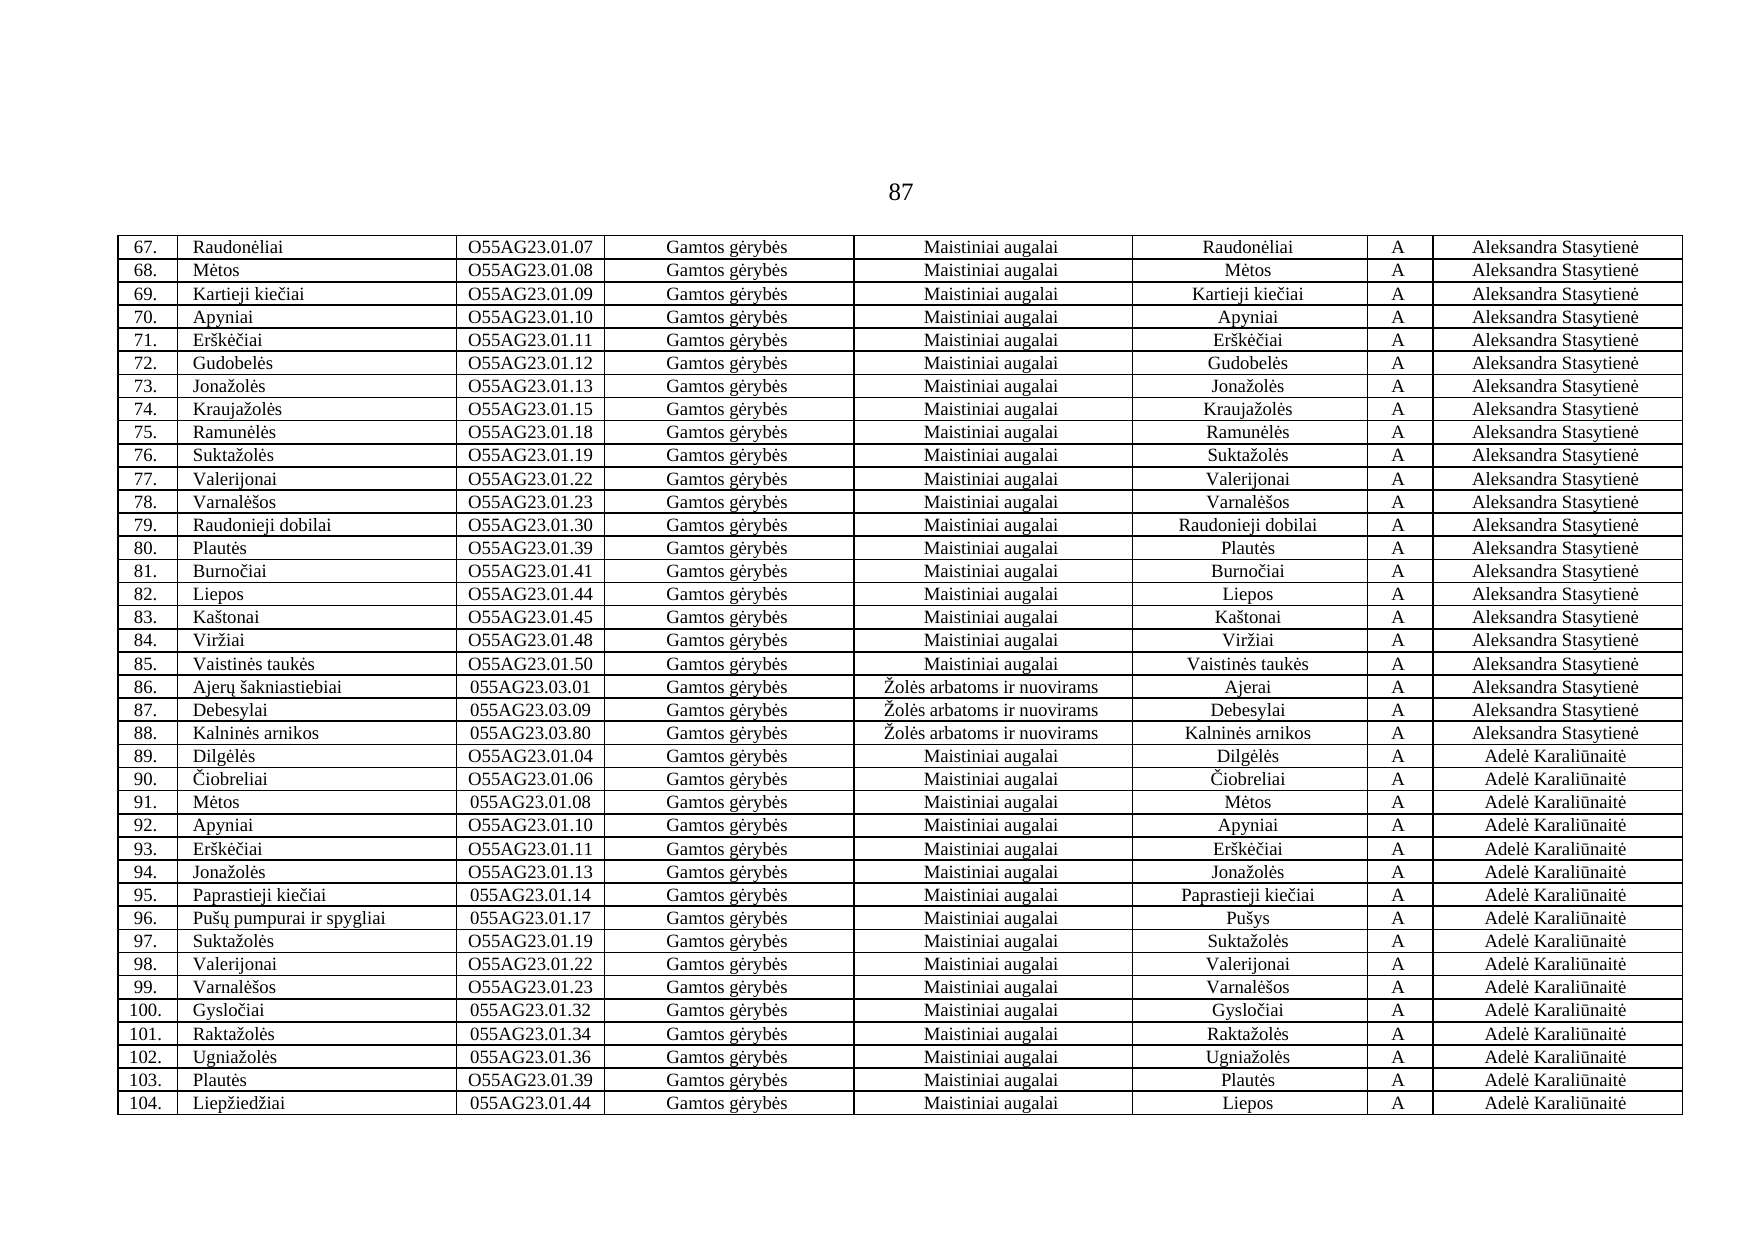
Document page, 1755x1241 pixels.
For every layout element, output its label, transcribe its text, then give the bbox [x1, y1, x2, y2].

table_cell O55AG23.01.12 [457, 352, 604, 373]
table_cell Maistiniai augalai [855, 583, 1132, 605]
table_cell Varnalėšos [178, 491, 456, 512]
table_cell Adelė Karaliūnaitė [1434, 1092, 1682, 1113]
table_cell 055AG23.01.32 [457, 1000, 604, 1021]
table_cell Varnalėšos [178, 976, 456, 998]
table_cell A [1368, 583, 1432, 605]
table_cell Ajerų šakniastiebiai [178, 676, 456, 697]
table_cell Adelė Karaliūnaitė [1434, 1023, 1682, 1044]
table_cell Pušys [1133, 907, 1367, 928]
table_cell 95. [119, 884, 177, 905]
table_cell 055AG23.03.01 [457, 676, 604, 697]
table_cell Gamtos gėrybės [605, 630, 853, 651]
table_cell Kraujažolės [178, 398, 456, 420]
table_cell Gamtos gėrybės [605, 1000, 853, 1021]
table_cell Maistiniai augalai [855, 445, 1132, 466]
table_cell Apyniai [1133, 306, 1367, 327]
table_cell 104. [119, 1092, 177, 1113]
table_cell Gamtos gėrybės [605, 236, 853, 258]
table_cell 75. [119, 421, 177, 443]
table_cell Kraujažolės [1133, 398, 1367, 420]
table_cell 93. [119, 838, 177, 859]
table_cell Valerijonai [1133, 953, 1367, 975]
table_cell Kalninės arnikos [1133, 722, 1367, 743]
table_cell A [1368, 907, 1432, 928]
table_cell Aleksandra Stasytienė [1434, 306, 1682, 327]
table_cell A [1368, 930, 1432, 952]
table_cell Aleksandra Stasytienė [1434, 514, 1682, 535]
table_cell 72. [119, 352, 177, 373]
table_cell Apyniai [178, 815, 456, 836]
table_cell Žolės arbatoms ir nuovirams [855, 676, 1132, 697]
table_cell Gudobelės [178, 352, 456, 373]
table_cell Gamtos gėrybės [605, 491, 853, 512]
table_cell Mėtos [178, 260, 456, 281]
table_cell Ramunėlės [178, 421, 456, 443]
table_cell A [1368, 884, 1432, 905]
table_cell Adelė Karaliūnaitė [1434, 884, 1682, 905]
table_cell Gamtos gėrybės [605, 768, 853, 790]
table_cell Ramunėlės [1133, 421, 1367, 443]
table_cell Adelė Karaliūnaitė [1434, 745, 1682, 767]
table_cell A [1368, 745, 1432, 767]
table_cell Gysločiai [178, 1000, 456, 1021]
table_cell Gamtos gėrybės [605, 953, 853, 975]
table_cell A [1368, 861, 1432, 882]
table_cell A [1368, 491, 1432, 512]
table_cell Adelė Karaliūnaitė [1434, 815, 1682, 836]
table_cell Maistiniai augalai [855, 791, 1132, 813]
table_cell O55AG23.01.30 [457, 514, 604, 535]
table_cell Adelė Karaliūnaitė [1434, 976, 1682, 998]
table_cell 86. [119, 676, 177, 697]
table_cell Maistiniai augalai [855, 375, 1132, 397]
table_cell Gamtos gėrybės [605, 514, 853, 535]
table_cell Gamtos gėrybės [605, 699, 853, 720]
table_cell 055AG23.01.34 [457, 1023, 604, 1044]
table_cell Adelė Karaliūnaitė [1434, 953, 1682, 975]
table_cell Adelė Karaliūnaitė [1434, 930, 1682, 952]
table_cell Maistiniai augalai [855, 630, 1132, 651]
table_cell 79. [119, 514, 177, 535]
table_cell 82. [119, 583, 177, 605]
table_cell Gamtos gėrybės [605, 606, 853, 628]
table_cell Raktažolės [1133, 1023, 1367, 1044]
table_cell Maistiniai augalai [855, 421, 1132, 443]
table_cell Debesylai [1133, 699, 1367, 720]
table_cell Adelė Karaliūnaitė [1434, 861, 1682, 882]
table_cell A [1368, 1069, 1432, 1090]
table_cell Burnočiai [1133, 560, 1367, 582]
table_cell Aleksandra Stasytienė [1434, 537, 1682, 558]
table_cell Aleksandra Stasytienė [1434, 329, 1682, 350]
table_cell Aleksandra Stasytienė [1434, 583, 1682, 605]
table_cell 055AG23.03.80 [457, 722, 604, 743]
table_cell Gamtos gėrybės [605, 329, 853, 350]
table_cell A [1368, 329, 1432, 350]
table_cell Maistiniai augalai [855, 1069, 1132, 1090]
table_cell 94. [119, 861, 177, 882]
table_cell Aleksandra Stasytienė [1434, 468, 1682, 489]
table_cell Jonažolės [178, 861, 456, 882]
table_cell Debesylai [178, 699, 456, 720]
table_cell O55AG23.01.11 [457, 838, 604, 859]
table_cell Raudonėliai [178, 236, 456, 258]
table_cell A [1368, 838, 1432, 859]
table_cell O55AG23.01.22 [457, 468, 604, 489]
table_cell 055AG23.01.08 [457, 791, 604, 813]
table_cell Kalninės arnikos [178, 722, 456, 743]
table_cell Liepžiedžiai [178, 1092, 456, 1113]
table_cell A [1368, 791, 1432, 813]
table_cell Ugniažolės [1133, 1046, 1367, 1067]
table_cell O55AG23.01.10 [457, 306, 604, 327]
table_cell A [1368, 1000, 1432, 1021]
table_cell Aleksandra Stasytienė [1434, 398, 1682, 420]
table_cell Gamtos gėrybės [605, 445, 853, 466]
table_cell 78. [119, 491, 177, 512]
table_cell Vaistinės taukės [1133, 653, 1367, 674]
table_cell Liepos [178, 583, 456, 605]
table_cell Gamtos gėrybės [605, 560, 853, 582]
table_cell A [1368, 537, 1432, 558]
table_cell Paprastieji kiečiai [178, 884, 456, 905]
table_cell Plautės [178, 1069, 456, 1090]
table_cell Maistiniai augalai [855, 815, 1132, 836]
table_cell Adelė Karaliūnaitė [1434, 907, 1682, 928]
table_cell A [1368, 375, 1432, 397]
table_cell Pušų pumpurai ir spygliai [178, 907, 456, 928]
table_cell Varnalėšos [1133, 976, 1367, 998]
table_cell 76. [119, 445, 177, 466]
table_cell 96. [119, 907, 177, 928]
table_cell O55AG23.01.23 [457, 976, 604, 998]
table_cell Aleksandra Stasytienė [1434, 722, 1682, 743]
table_cell Gamtos gėrybės [605, 653, 853, 674]
table_cell Maistiniai augalai [855, 953, 1132, 975]
table_cell Vaistinės taukės [178, 653, 456, 674]
table_cell 73. [119, 375, 177, 397]
table_cell Ugniažolės [178, 1046, 456, 1067]
table_cell 70. [119, 306, 177, 327]
table_cell Adelė Karaliūnaitė [1434, 1069, 1682, 1090]
table_cell Gamtos gėrybės [605, 1069, 853, 1090]
table_cell Valerijonai [1133, 468, 1367, 489]
table_cell O55AG23.01.13 [457, 375, 604, 397]
table_cell O55AG23.01.06 [457, 768, 604, 790]
table_cell Gamtos gėrybės [605, 352, 853, 373]
table_cell Mėtos [178, 791, 456, 813]
table_cell Aleksandra Stasytienė [1434, 676, 1682, 697]
table_cell Liepos [1133, 1092, 1367, 1113]
table_cell Maistiniai augalai [855, 861, 1132, 882]
table_cell Maistiniai augalai [855, 884, 1132, 905]
table_cell Maistiniai augalai [855, 1000, 1132, 1021]
table_cell Gamtos gėrybės [605, 398, 853, 420]
table_cell A [1368, 468, 1432, 489]
table_cell Jonažolės [178, 375, 456, 397]
table_cell Maistiniai augalai [855, 1023, 1132, 1044]
table_cell Maistiniai augalai [855, 514, 1132, 535]
table_cell Ajerai [1133, 676, 1367, 697]
table_cell Maistiniai augalai [855, 537, 1132, 558]
table_cell Maistiniai augalai [855, 745, 1132, 767]
table_cell Apyniai [178, 306, 456, 327]
table_cell 92. [119, 815, 177, 836]
table_cell Maistiniai augalai [855, 1046, 1132, 1067]
table_cell 103. [119, 1069, 177, 1090]
table_cell Maistiniai augalai [855, 907, 1132, 928]
table_cell O55AG23.01.48 [457, 630, 604, 651]
table_cell 87. [119, 699, 177, 720]
table_cell Kartieji kiečiai [178, 283, 456, 304]
table_cell Gamtos gėrybės [605, 907, 853, 928]
table_cell Maistiniai augalai [855, 306, 1132, 327]
table_cell Maistiniai augalai [855, 653, 1132, 674]
table_cell 84. [119, 630, 177, 651]
table_cell Maistiniai augalai [855, 398, 1132, 420]
table_cell A [1368, 1046, 1432, 1067]
table_cell Gysločiai [1133, 1000, 1367, 1021]
table_cell Gamtos gėrybės [605, 537, 853, 558]
table_cell Gamtos gėrybės [605, 884, 853, 905]
table_cell O55AG23.01.11 [457, 329, 604, 350]
table_cell A [1368, 283, 1432, 304]
table_cell O55AG23.01.07 [457, 236, 604, 258]
table_cell 67. [119, 236, 177, 258]
table_cell 101. [119, 1023, 177, 1044]
table_cell 97. [119, 930, 177, 952]
table_cell Gamtos gėrybės [605, 1023, 853, 1044]
table_cell A [1368, 352, 1432, 373]
table_cell Aleksandra Stasytienė [1434, 260, 1682, 281]
table_cell Maistiniai augalai [855, 606, 1132, 628]
table_cell 68. [119, 260, 177, 281]
table_cell Aleksandra Stasytienė [1434, 352, 1682, 373]
table_cell Dilgėlės [1133, 745, 1367, 767]
table_cell Aleksandra Stasytienė [1434, 560, 1682, 582]
table_cell O55AG23.01.39 [457, 537, 604, 558]
table_cell Suktažolės [178, 445, 456, 466]
table_cell Suktažolės [178, 930, 456, 952]
table_cell 100. [119, 1000, 177, 1021]
table_cell Gamtos gėrybės [605, 1092, 853, 1113]
table_cell O55AG23.01.23 [457, 491, 604, 512]
table_cell O55AG23.01.09 [457, 283, 604, 304]
table_cell O55AG23.01.50 [457, 653, 604, 674]
table_cell Viržiai [178, 630, 456, 651]
table_cell O55AG23.01.13 [457, 861, 604, 882]
table_cell 055AG23.01.17 [457, 907, 604, 928]
table_cell 102. [119, 1046, 177, 1067]
table_cell A [1368, 722, 1432, 743]
table_cell Plautės [1133, 1069, 1367, 1090]
table_cell A [1368, 445, 1432, 466]
table_cell Gamtos gėrybės [605, 306, 853, 327]
table_cell 71. [119, 329, 177, 350]
table_cell Aleksandra Stasytienė [1434, 445, 1682, 466]
table_cell Paprastieji kiečiai [1133, 884, 1367, 905]
table_cell 83. [119, 606, 177, 628]
table_cell Žolės arbatoms ir nuovirams [855, 699, 1132, 720]
table_cell Gamtos gėrybės [605, 722, 853, 743]
table_cell Maistiniai augalai [855, 329, 1132, 350]
table_cell Erškėčiai [178, 838, 456, 859]
table_cell O55AG23.01.41 [457, 560, 604, 582]
table_cell 88. [119, 722, 177, 743]
table_cell Gamtos gėrybės [605, 260, 853, 281]
table_cell Maistiniai augalai [855, 491, 1132, 512]
table_cell Erškėčiai [178, 329, 456, 350]
table_cell A [1368, 768, 1432, 790]
table_cell Aleksandra Stasytienė [1434, 283, 1682, 304]
table_cell Mėtos [1133, 260, 1367, 281]
table_cell Apyniai [1133, 815, 1367, 836]
table_cell A [1368, 699, 1432, 720]
table_cell 69. [119, 283, 177, 304]
table_cell A [1368, 606, 1432, 628]
table_cell A [1368, 260, 1432, 281]
table_cell Maistiniai augalai [855, 976, 1132, 998]
table_cell Valerijonai [178, 468, 456, 489]
table_cell Čiobreliai [1133, 768, 1367, 790]
table_cell Suktažolės [1133, 445, 1367, 466]
table_cell Aleksandra Stasytienė [1434, 375, 1682, 397]
table_cell Plautės [1133, 537, 1367, 558]
table_cell Dilgėlės [178, 745, 456, 767]
table_cell Kaštonai [178, 606, 456, 628]
table_cell Kaštonai [1133, 606, 1367, 628]
table_cell A [1368, 676, 1432, 697]
table_cell Gamtos gėrybės [605, 861, 853, 882]
table_cell A [1368, 1092, 1432, 1113]
table_cell Aleksandra Stasytienė [1434, 653, 1682, 674]
table_cell Suktažolės [1133, 930, 1367, 952]
table_cell Gamtos gėrybės [605, 791, 853, 813]
table_cell Adelė Karaliūnaitė [1434, 1000, 1682, 1021]
table_cell Gamtos gėrybės [605, 283, 853, 304]
table_cell Maistiniai augalai [855, 352, 1132, 373]
table_cell O55AG23.01.18 [457, 421, 604, 443]
table_cell Valerijonai [178, 953, 456, 975]
table_cell Maistiniai augalai [855, 1092, 1132, 1113]
table_cell A [1368, 653, 1432, 674]
table_cell Maistiniai augalai [855, 260, 1132, 281]
table_cell 77. [119, 468, 177, 489]
table_cell O55AG23.01.45 [457, 606, 604, 628]
table_cell 85. [119, 653, 177, 674]
table_cell Žolės arbatoms ir nuovirams [855, 722, 1132, 743]
table_cell Maistiniai augalai [855, 468, 1132, 489]
table_cell Kartieji kiečiai [1133, 283, 1367, 304]
table_cell Gamtos gėrybės [605, 583, 853, 605]
table_cell A [1368, 421, 1432, 443]
table_cell 99. [119, 976, 177, 998]
table_cell Raudonieji dobilai [1133, 514, 1367, 535]
table_cell Mėtos [1133, 791, 1367, 813]
table_cell O55AG23.01.04 [457, 745, 604, 767]
table_cell O55AG23.01.10 [457, 815, 604, 836]
table_cell 89. [119, 745, 177, 767]
table_cell Aleksandra Stasytienė [1434, 699, 1682, 720]
table_cell Raktažolės [178, 1023, 456, 1044]
table_cell O55AG23.01.19 [457, 445, 604, 466]
table_cell A [1368, 236, 1432, 258]
table_cell Maistiniai augalai [855, 930, 1132, 952]
table_cell Gamtos gėrybės [605, 745, 853, 767]
table_cell Liepos [1133, 583, 1367, 605]
table_cell A [1368, 514, 1432, 535]
table_cell O55AG23.01.39 [457, 1069, 604, 1090]
table_cell Maistiniai augalai [855, 236, 1132, 258]
table_cell Gamtos gėrybės [605, 1046, 853, 1067]
table_cell Gamtos gėrybės [605, 375, 853, 397]
table_cell Gamtos gėrybės [605, 838, 853, 859]
table_cell Adelė Karaliūnaitė [1434, 768, 1682, 790]
table_cell 055AG23.01.14 [457, 884, 604, 905]
table_cell A [1368, 398, 1432, 420]
table_cell Aleksandra Stasytienė [1434, 491, 1682, 512]
table_cell A [1368, 306, 1432, 327]
table_cell Gamtos gėrybės [605, 676, 853, 697]
table_cell Maistiniai augalai [855, 768, 1132, 790]
table_cell Burnočiai [178, 560, 456, 582]
table_cell Čiobreliai [178, 768, 456, 790]
table_cell O55AG23.01.19 [457, 930, 604, 952]
table_cell Gamtos gėrybės [605, 468, 853, 489]
table_cell O55AG23.01.44 [457, 583, 604, 605]
table_cell Gudobelės [1133, 352, 1367, 373]
table_cell Erškėčiai [1133, 329, 1367, 350]
table_cell A [1368, 976, 1432, 998]
table_cell Plautės [178, 537, 456, 558]
table_cell 91. [119, 791, 177, 813]
table_cell Maistiniai augalai [855, 560, 1132, 582]
table_cell 055AG23.01.36 [457, 1046, 604, 1067]
table_cell Jonažolės [1133, 375, 1367, 397]
table_cell 90. [119, 768, 177, 790]
table_cell Aleksandra Stasytienė [1434, 606, 1682, 628]
table_cell 74. [119, 398, 177, 420]
table_cell A [1368, 1023, 1432, 1044]
table_cell Jonažolės [1133, 861, 1367, 882]
table_cell Raudonieji dobilai [178, 514, 456, 535]
table_cell Adelė Karaliūnaitė [1434, 791, 1682, 813]
table_cell A [1368, 560, 1432, 582]
table_cell 98. [119, 953, 177, 975]
table_cell A [1368, 815, 1432, 836]
table_cell Aleksandra Stasytienė [1434, 421, 1682, 443]
table_cell Gamtos gėrybės [605, 421, 853, 443]
table_cell 055AG23.01.44 [457, 1092, 604, 1113]
table_cell A [1368, 953, 1432, 975]
table_cell Gamtos gėrybės [605, 930, 853, 952]
table_cell 81. [119, 560, 177, 582]
table_cell Maistiniai augalai [855, 838, 1132, 859]
table_cell Adelė Karaliūnaitė [1434, 1046, 1682, 1067]
table_cell Gamtos gėrybės [605, 815, 853, 836]
table_cell Aleksandra Stasytienė [1434, 630, 1682, 651]
table_cell O55AG23.01.15 [457, 398, 604, 420]
table_cell Raudonėliai [1133, 236, 1367, 258]
table_cell Erškėčiai [1133, 838, 1367, 859]
table_cell O55AG23.01.08 [457, 260, 604, 281]
table_cell Gamtos gėrybės [605, 976, 853, 998]
table_cell A [1368, 630, 1432, 651]
table_cell Viržiai [1133, 630, 1367, 651]
table_cell Varnalėšos [1133, 491, 1367, 512]
table_cell Aleksandra Stasytienė [1434, 236, 1682, 258]
table_cell 055AG23.03.09 [457, 699, 604, 720]
table_cell Adelė Karaliūnaitė [1434, 838, 1682, 859]
table_cell Maistiniai augalai [855, 283, 1132, 304]
table_cell O55AG23.01.22 [457, 953, 604, 975]
table_cell 80. [119, 537, 177, 558]
